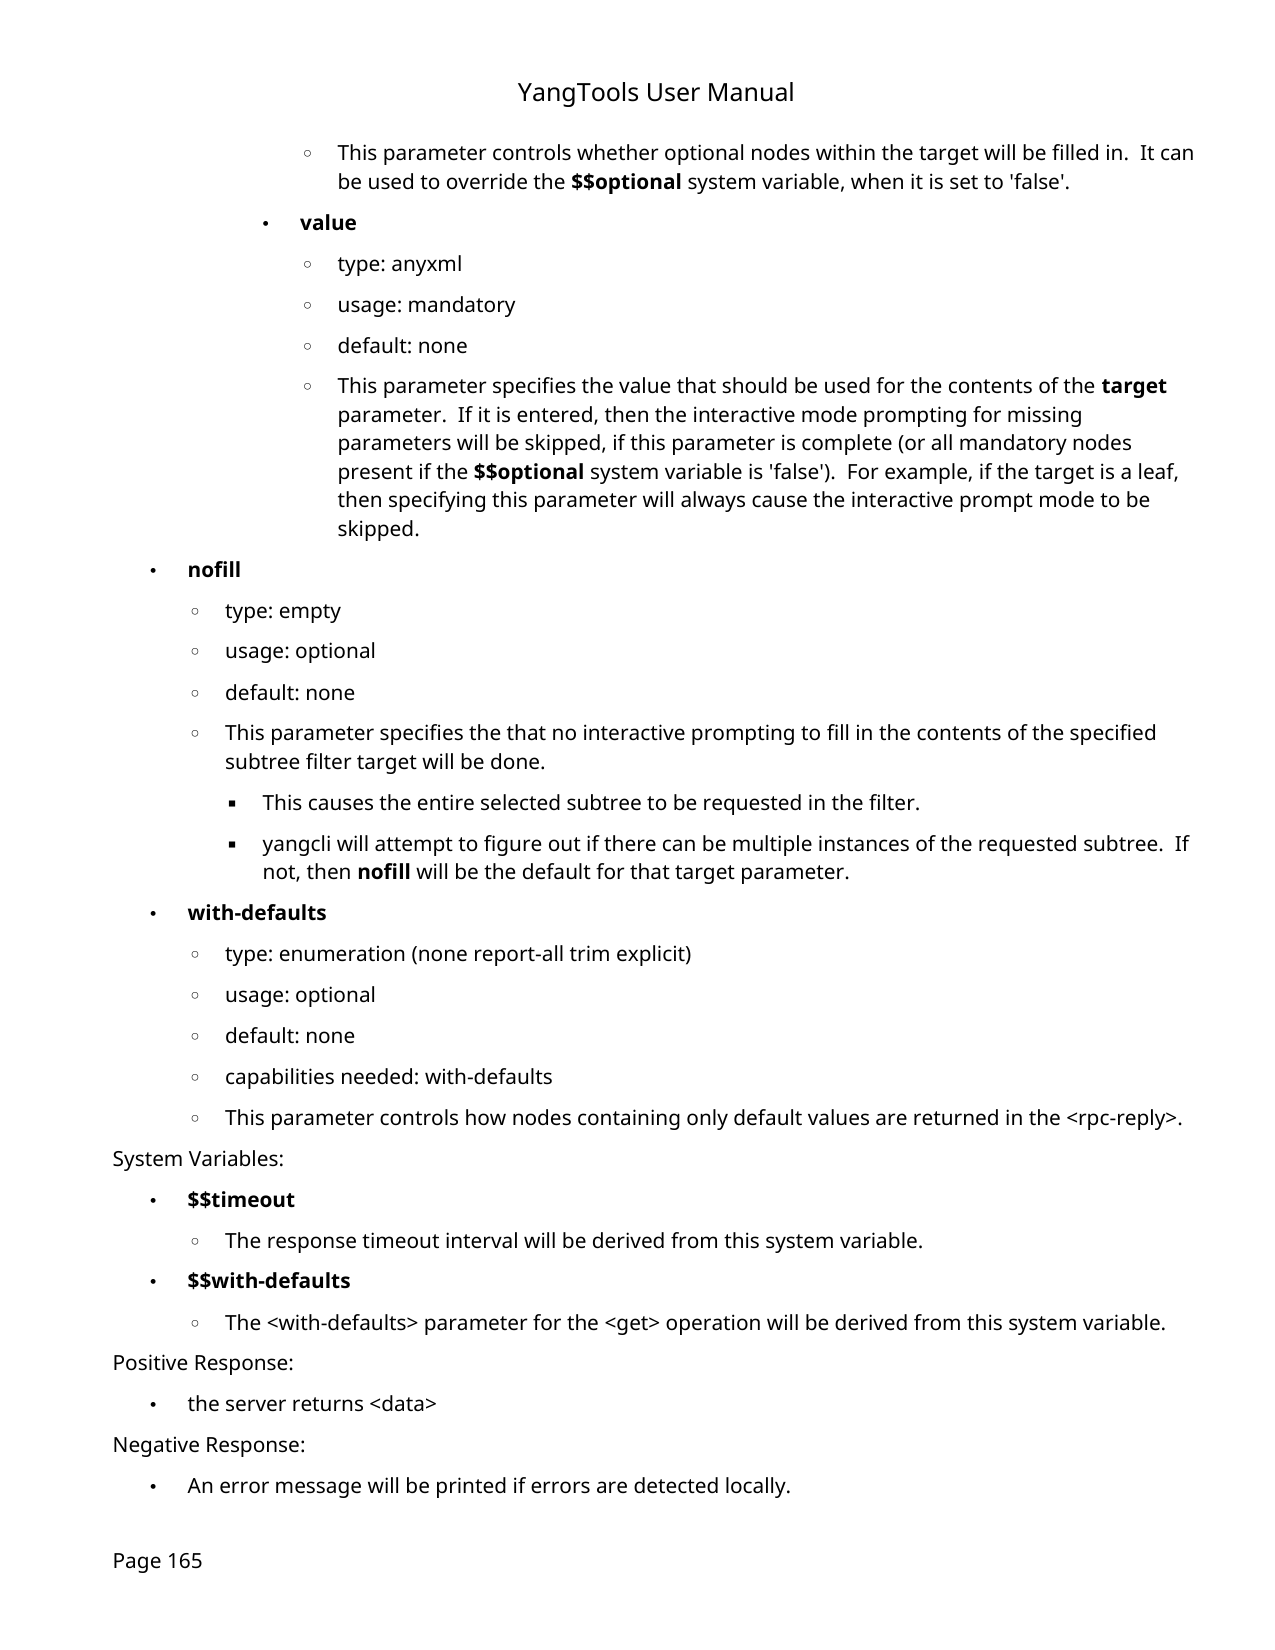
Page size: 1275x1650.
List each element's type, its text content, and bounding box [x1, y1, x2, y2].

list value [262, 208, 1200, 236]
list This causes the entire selected subtree to be requested in the filter. [225, 788, 1200, 816]
list This parameter controls how nodes containing only default values are returned in the <rpc-reply>. [187, 1103, 1200, 1131]
list usage: optional [187, 637, 1200, 665]
list capabilities needed: with-defaults [187, 1062, 1200, 1090]
list This parameter specifies the that no interactive prompting to fill in the contents of the specified subtree filter target will be done. [187, 718, 1200, 775]
list type: enumeration (none report-all trim explicit) [187, 939, 1200, 968]
list type: empty [187, 596, 1200, 624]
text Negative Response: [112, 1430, 1200, 1459]
list $$with-defaults [150, 1267, 1200, 1295]
list default: none [187, 678, 1200, 706]
list This parameter specifies the value that should be used for the contents of the target parameter. If it is entered, then the interactive mode prompting for missing parameters will be skipped, if this parameter is complete (or all mandatory nodes present if the $$optional system variable is 'false'). For example, if the target is a leaf, then specifying this parameter will always cause the interactive prompt mode to be skipped. [300, 372, 1200, 542]
text System Variables: [112, 1144, 1200, 1172]
list An error message will be printed if errors are detected locally. [150, 1471, 1200, 1500]
list nofill [150, 555, 1200, 583]
list The response timeout interval will be derived from this system variable. [187, 1226, 1200, 1254]
list default: none [300, 331, 1200, 359]
list $$timeout [150, 1185, 1200, 1213]
list usage: optional [187, 980, 1200, 1008]
list with-defaults [150, 898, 1200, 927]
list The <with-defaults> parameter for the <get> operation will be derived from this system variable. [187, 1308, 1200, 1336]
list type: anyxml [300, 249, 1200, 277]
list the server returns <data> [150, 1389, 1200, 1418]
text Positive Response: [112, 1348, 1200, 1377]
list default: none [187, 1021, 1200, 1049]
list This parameter controls whether optional nodes within the target will be filled in. It can be used to override the $$optional system variable, when it is set to 'false'. [300, 138, 1200, 195]
list usage: mandatory [300, 290, 1200, 318]
list yangcli will attempt to figure out if there can be multiple instances of the requested subtree. If not, then nofill will be the default for that target parameter. [225, 829, 1200, 886]
